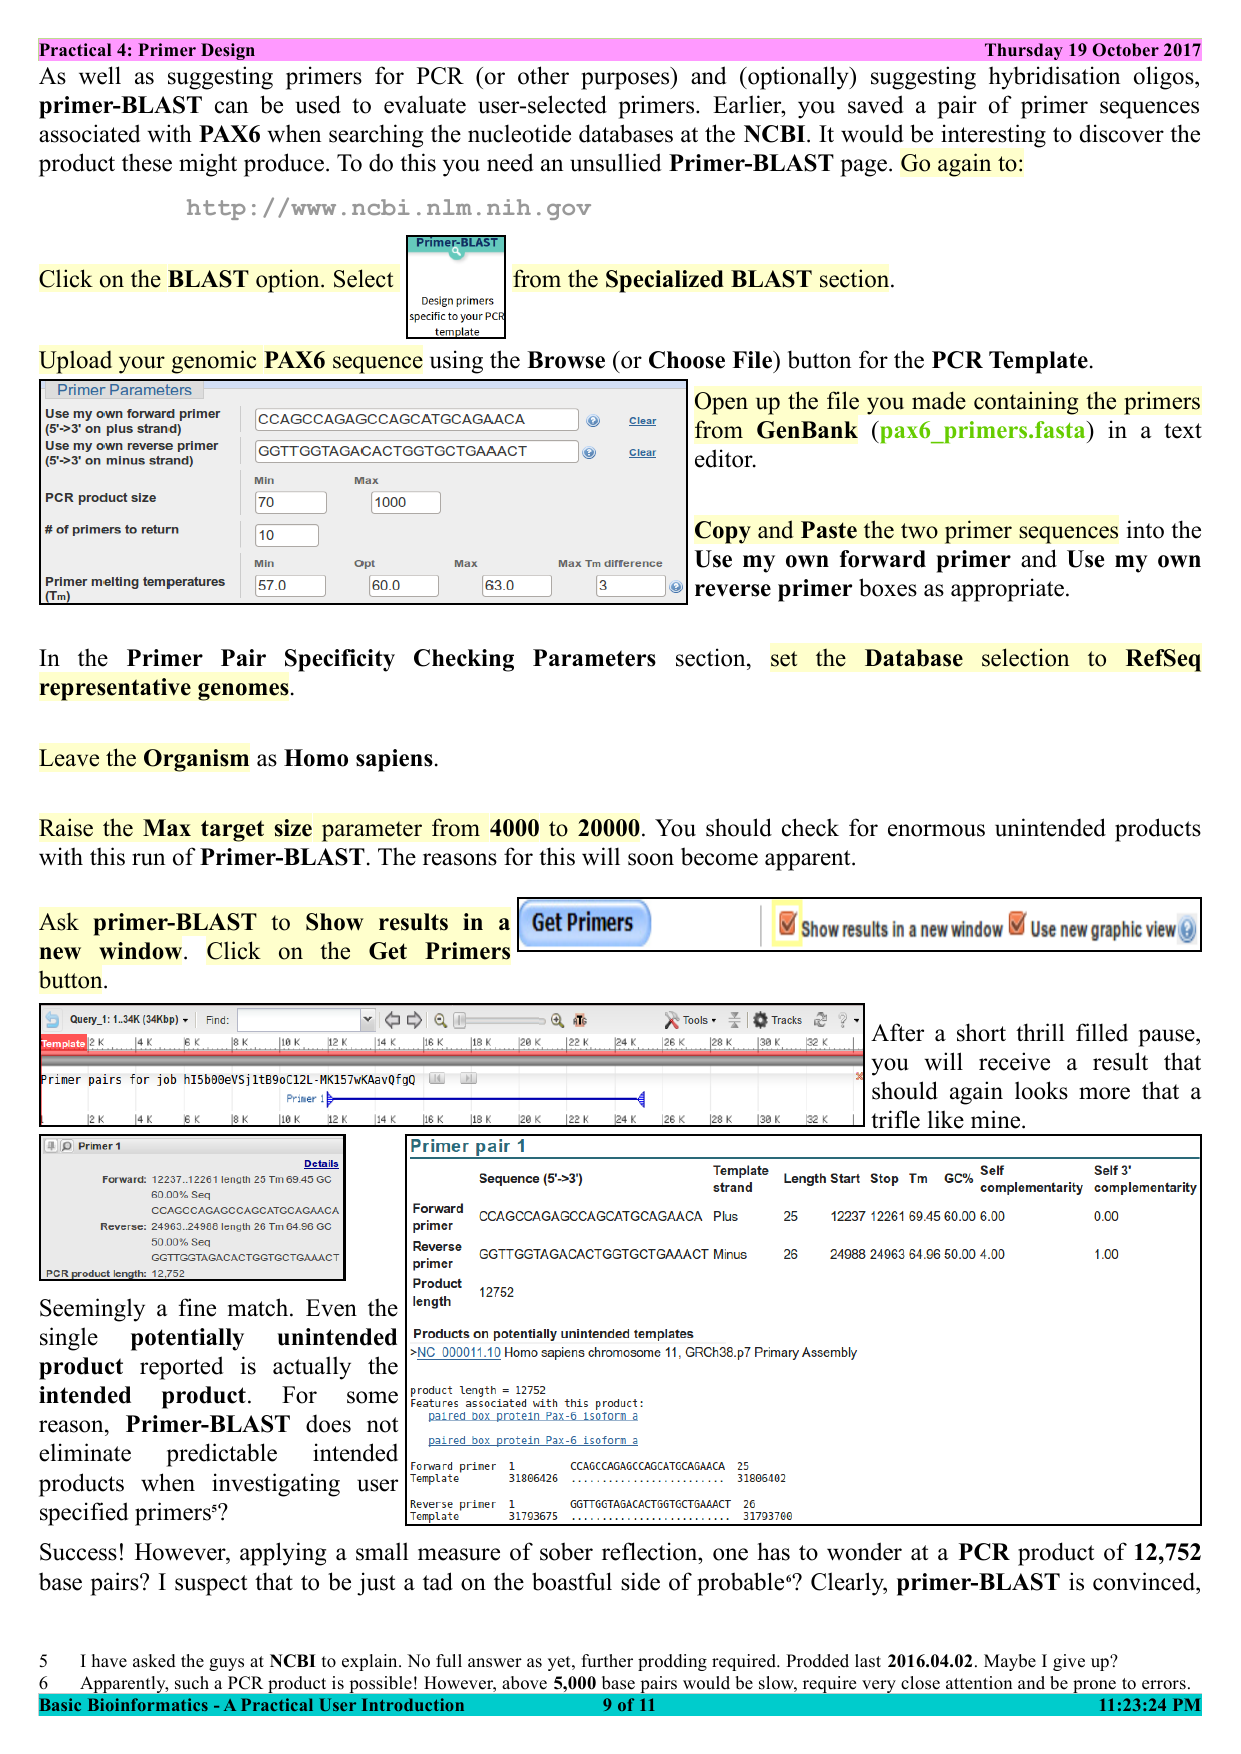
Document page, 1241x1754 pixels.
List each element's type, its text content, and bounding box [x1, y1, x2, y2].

picture [408, 237, 504, 337]
text As well as suggesting primers for PCR (or other purposes) and (optionally) suggesting hybridisation oligos, primer-BLAST can be used to evaluate user-selected primers. Earlier, you saved a pair of primer sequences associated with PAX6 when searching the nucleotide databases at the NCBI. It would be interesting to discover the product these might produce. To do this you need an unsullied Primer-BLAST page. Go again to: [38, 61, 1202, 177]
text In the Primer Pair Specificity Checking Parameters section, set the Database selection to RefSeq representative genomes. [38, 643, 1202, 701]
text I have asked the guys at NCBI to explain. No full answer as yet, further prodding required. Prodded last 2016.04.02. Maybe I give up? [38, 1649, 1202, 1671]
text Apparently, such a PCR product is possible! However, above 5,000 base pairs would be slow, require very close attention and be prone to errors. [38, 1671, 1202, 1693]
picture [41, 1136, 343, 1279]
text http://www.ncbi.nlm.nih.gov [38, 194, 1202, 223]
text After a short thrill filled pause, you will receive a result that should again looks more that a trifle like mine. [38, 1004, 1202, 1134]
text Success! However, applying a small measure of sober reflection, one has to wonder at a PCR product of 12,752 base pairs? I suspect that to be just a tad on the boastful side of probable? Clearly, primer-BLAST is convinced, [38, 1537, 1202, 1595]
picture [407, 1136, 1200, 1524]
picture [41, 1005, 863, 1125]
text from the Specialized BLAST section. [506, 235, 1202, 339]
text Copy and Paste the two primer sequences into the Use my own forward primer and Use my own reverse primer boxes as appropriate. [688, 514, 1202, 602]
text Seemingly a fine match. Even the single potentially unintended product reported is actually the intended product. For some reason, Primer-BLAST does not eliminate predictable intended products when investigating user specified primers? [38, 1280, 404, 1526]
text Click on the BLAST option. Select [38, 235, 406, 339]
picture [519, 899, 1200, 950]
text Upload your genomic PAX6 sequence using the Browse (or Choose File) button for the PCR Template. [38, 345, 1202, 374]
text Raise the Max target size parameter from 4000 to 20000. You should check for enormous unintended products with this run of Primer-BLAST. The reasons for this will soon become apparent. [38, 813, 1202, 871]
text Open up the file you made containing the primers from GenBank (pax6_primers.fasta) in a text editor. [688, 386, 1202, 473]
text Leave the Organism as Homo sapiens. [38, 743, 1202, 772]
picture [41, 381, 686, 603]
text Ask primer-BLAST to Show results in a new window. Click on the Get Primers button. [38, 907, 1202, 994]
